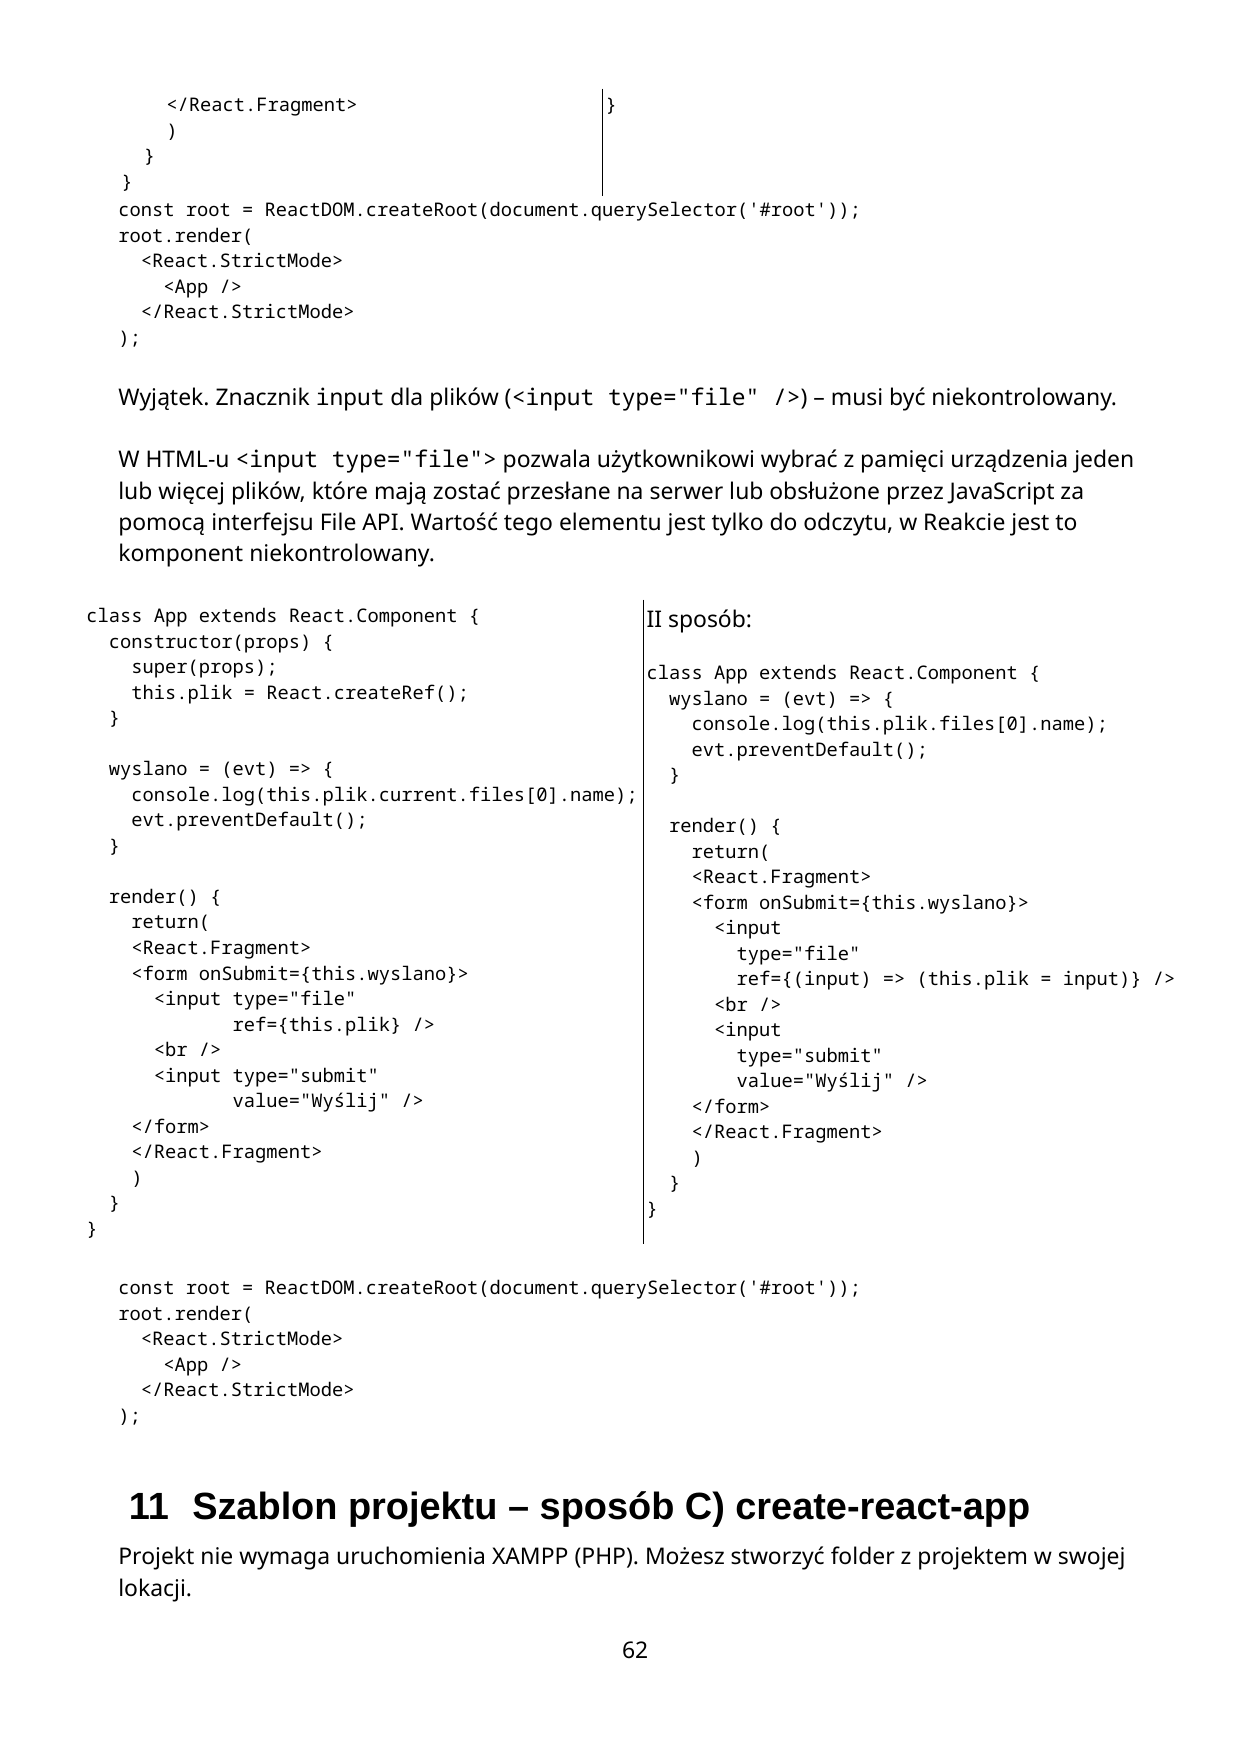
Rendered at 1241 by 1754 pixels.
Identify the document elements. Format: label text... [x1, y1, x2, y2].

text root.render( [118, 222, 1152, 247]
table_header </React.Fragment> ) } } [118, 89, 602, 196]
text W HTML-u <input type="file"> pozwala użytkownikowi wybrać z pamięci urządzenia jeden lub więcej plików, które mają zostać przesłane na serwer lub obsłużone przez JavaScript za pomocą interfejsu File API. Wartość tego elementu jest tylko do odczytu, w Reakcie jest to komponent niekontrolowany. [118, 443, 1152, 568]
text ); [118, 324, 1152, 349]
text Wyjątek. Znacznik input dla plików (<input type="file" />) – musi być niekontrolowany. [118, 381, 1152, 412]
text </React.StrictMode> [118, 298, 1152, 324]
table_header II sposób: class App extends React.Component { wyslano = (evt) => { console.log(this.plik.files[0].name); evt.preventDefault(); } render() { return( <React.Fragment> <form onSubmit={this.wyslano}> <input type="file" ref={(input) => (this.plik = input)} /> <br /> <input type="submit" value="Wyślij" /> </form> </React.Fragment> ) } } [644, 600, 1182, 1243]
subtitle Szablon projektu – sposób C) create-react-app [118, 1484, 1152, 1528]
text </React.StrictMode> [118, 1377, 1152, 1402]
table_header class App extends React.Component { constructor(props) { super(props); this.plik = React.createRef(); } wyslano = (evt) => { console.log(this.plik.current.files[0].name); evt.preventDefault(); } render() { return( <React.Fragment> <form onSubmit={this.wyslano}> <input type="file" ref={this.plik} /> <br /> <input type="submit" value="Wyślij" /> </form> </React.Fragment> ) } } [83, 600, 643, 1243]
text const root = ReactDOM.createRoot(document.querySelector('#root')); [118, 1275, 1152, 1300]
text const root = ReactDOM.createRoot(document.querySelector('#root')); [118, 196, 1152, 222]
text <App /> [118, 1351, 1152, 1377]
text Projekt nie wymaga uruchomienia XAMPP (PHP). Możesz stworzyć folder z projektem w swojej lokacji. [118, 1540, 1152, 1603]
text root.render( [118, 1300, 1152, 1326]
table_header } [603, 89, 1152, 196]
text <React.StrictMode> [118, 1326, 1152, 1351]
text <React.StrictMode> [118, 247, 1152, 273]
text ); [118, 1402, 1152, 1428]
text <App /> [118, 273, 1152, 298]
